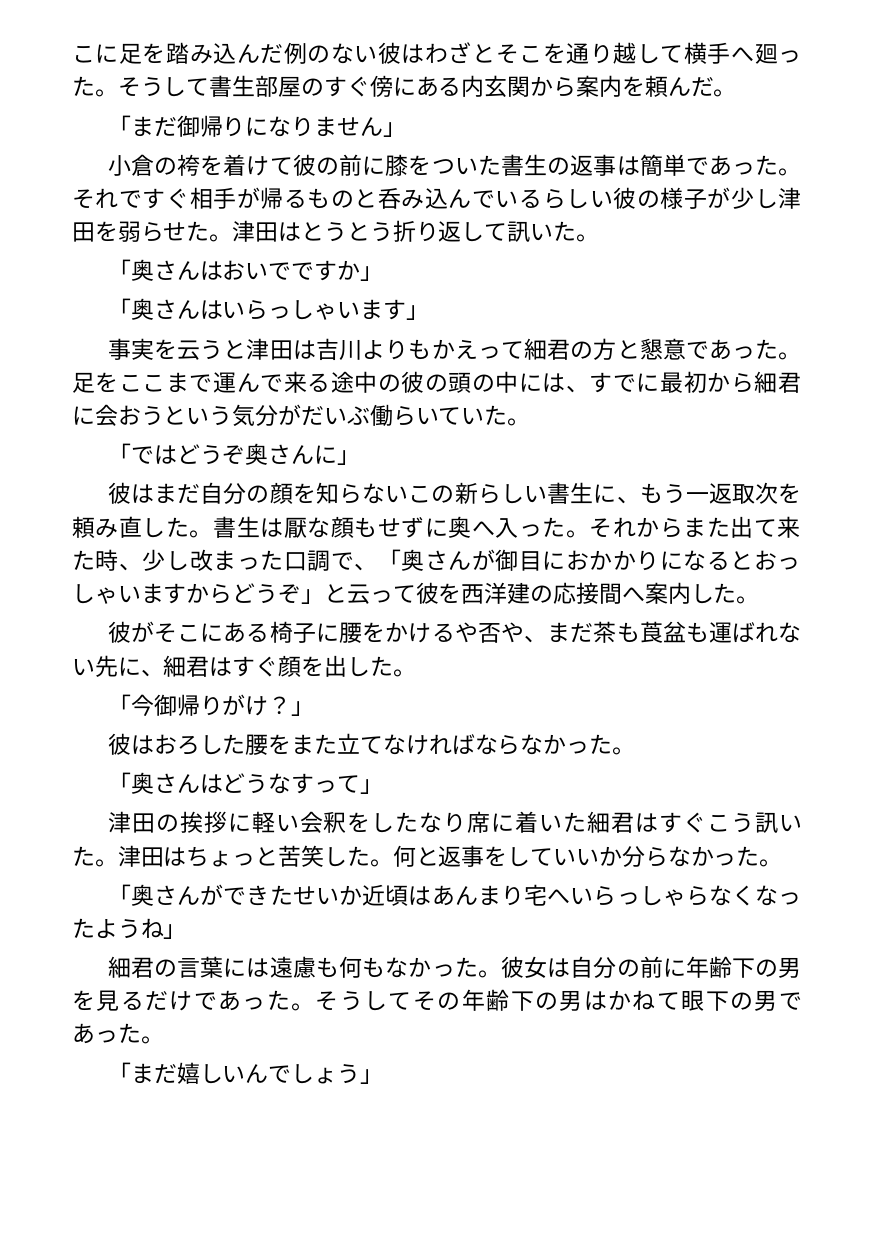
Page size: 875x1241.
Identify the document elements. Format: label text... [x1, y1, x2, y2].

text 「奥さんができたせいか近頃はあんまり宅へいらっしゃらなくなったようね」 [72, 877, 802, 944]
text 彼がそこにある椅子に腰をかけるや否や、まだ茶も莨盆も運ばれない先に、細君はすぐ顔を出した。 [72, 615, 802, 682]
text 彼はまだ自分の顔を知らないこの新らしい書生に、もう一返取次を頼み直した。書生は厭な顔もせずに奥へ入った。それからまた出て来た時、少し改まった口調で、「奥さんが御目におかかりになるとおっしゃいますからどうぞ」と云って彼を西洋建の応接間へ案内した。 [72, 476, 802, 609]
text 「今御帰りがけ？」 [72, 688, 802, 721]
text 「まだ御帰りになりません」 [72, 108, 802, 142]
text 彼はおろした腰をまた立てなければならなかった。 [72, 727, 802, 760]
text 津田の挨拶に軽い会釈をしたなり席に着いた細君はすぐこう訊いた。津田はちょっと苦笑した。何と返事をしていいか分らなかった。 [72, 805, 802, 872]
text 「奥さんはおいでですか」 [72, 253, 802, 286]
text 細君の言葉には遠慮も何もなかった。彼女は自分の前に年齢下の男を見るだけであった。そうしてその年齢下の男はかねて眼下の男であった。 [72, 950, 802, 1049]
text 「奥さんはどうなすって」 [72, 766, 802, 799]
text こに足を踏み込んだ例のない彼はわざとそこを通り越して横手へ廻った。そうして書生部屋のすぐ傍にある内玄関から案内を頼んだ。 [72, 36, 802, 102]
text 小倉の袴を着けて彼の前に膝をついた書生の返事は簡単であった。それですぐ相手が帰るものと呑み込んでいるらしい彼の様子が少し津田を弱らせた。津田はとうとう折り返して訊いた。 [72, 148, 802, 247]
text 「奥さんはいらっしゃいます」 [72, 292, 802, 326]
text 「ではどうぞ奥さんに」 [72, 437, 802, 470]
text 事実を云うと津田は吉川よりもかえって細君の方と懇意であった。足をここまで運んで来る途中の彼の頭の中には、すでに最初から細君に会おうという気分がだいぶ働らいていた。 [72, 332, 802, 431]
text 「まだ嬉しいんでしょう」 [72, 1056, 802, 1089]
